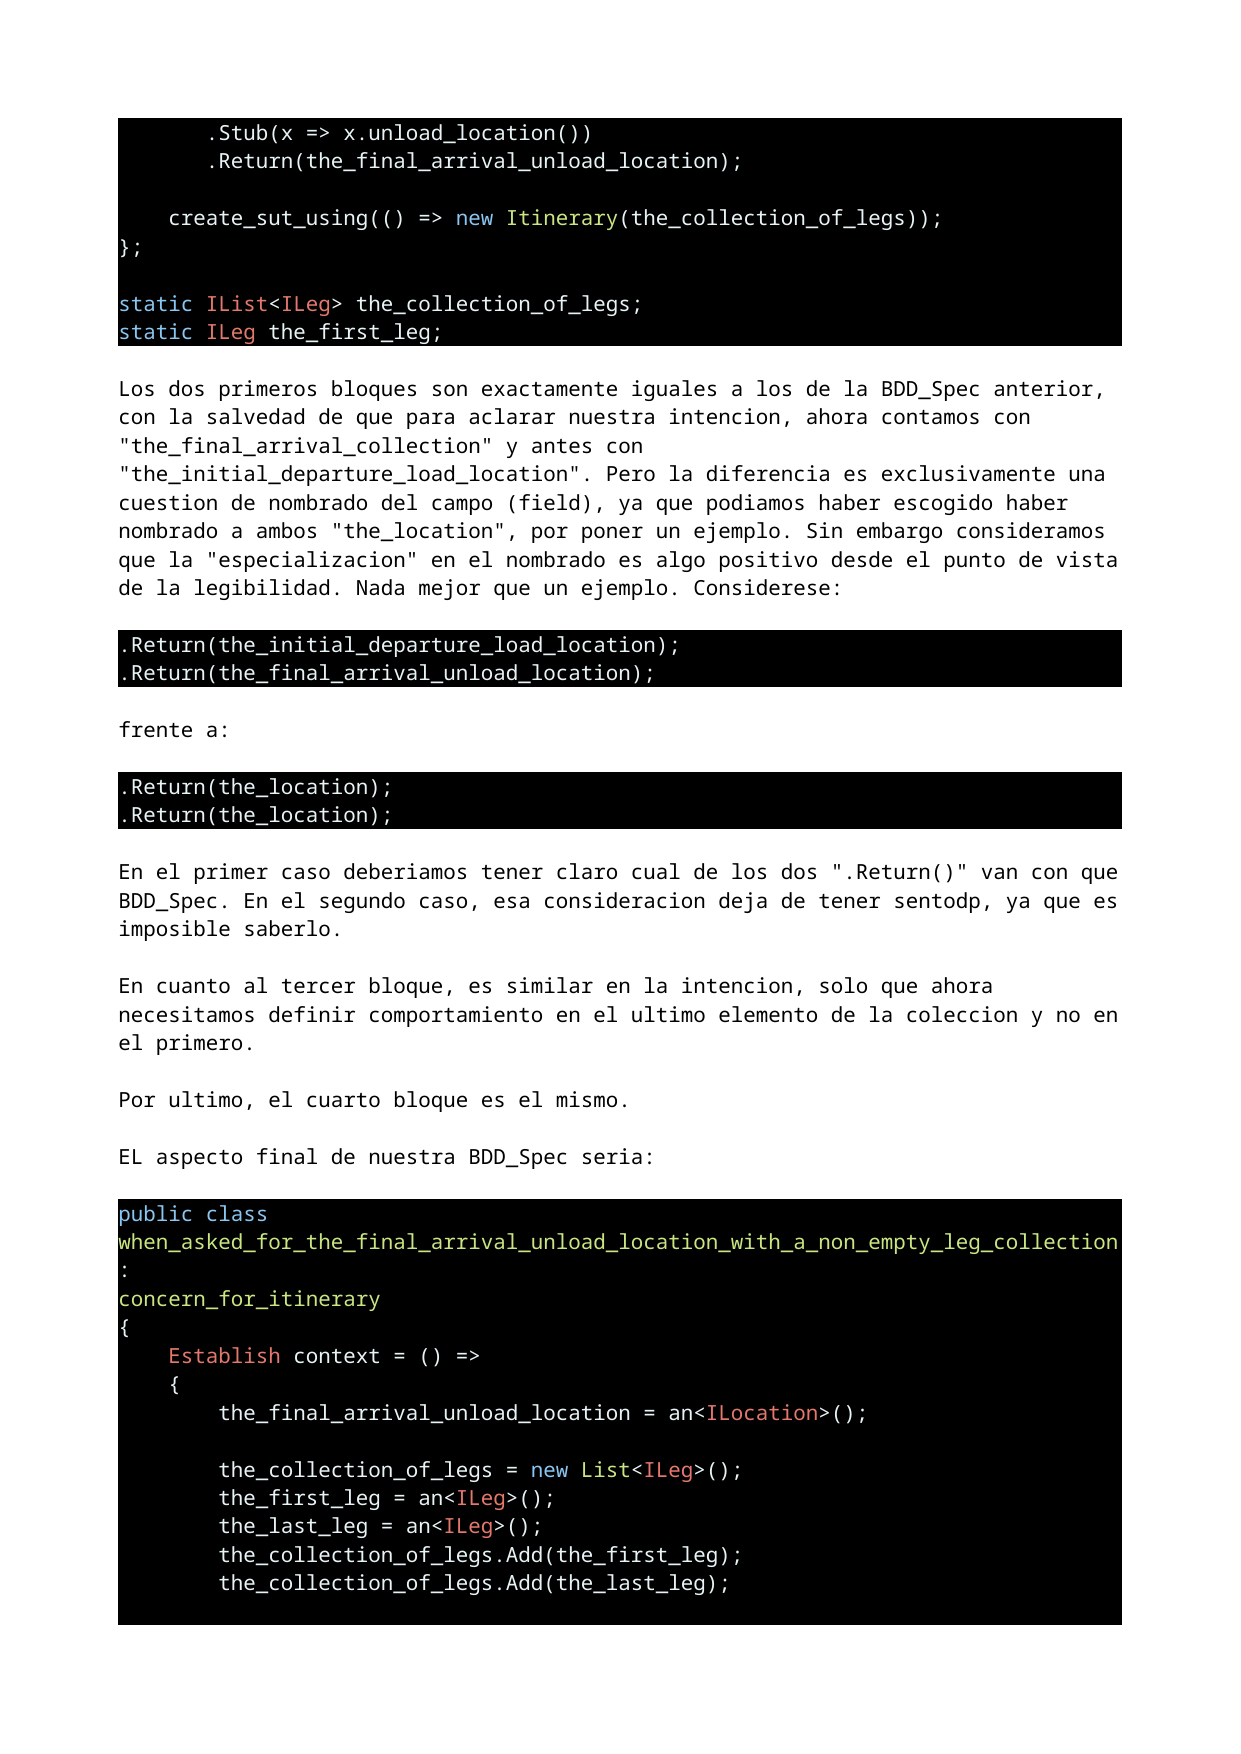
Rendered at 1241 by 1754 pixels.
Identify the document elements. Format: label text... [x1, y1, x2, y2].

text concern_for_itinerary [118, 1284, 1122, 1312]
text create_sut_using(() => new Itinerary(the_collection_of_legs)); [118, 203, 1122, 232]
text En el primer caso deberiamos tener claro cual de los dos ".Return()" van con que BDD_Spec. En el segundo caso, esa consideracion deja de tener sentodp, ya que es imposible saberlo. [118, 857, 1122, 943]
text static ILeg the_first_leg; [118, 317, 1122, 346]
text the_collection_of_legs.Add(the_first_leg); [118, 1540, 1122, 1568]
text the_first_leg = an<ILeg>(); [118, 1483, 1122, 1512]
text Por ultimo, el cuarto bloque es el mismo. [118, 1085, 1122, 1113]
text public class when_asked_for_the_final_arrival_unload_location_with_a_non_empty_leg_collection : [118, 1199, 1122, 1284]
text En cuanto al tercer bloque, es similar en la intencion, solo que ahora necesitamos definir comportamiento en el ultimo elemento de la coleccion y no en el primero. [118, 971, 1122, 1057]
text .Return(the_initial_departure_load_location); [118, 630, 1122, 658]
text .Return(the_location); [118, 772, 1122, 801]
text { [118, 1312, 1122, 1341]
text the_last_leg = an<ILeg>(); [118, 1512, 1122, 1540]
text the_collection_of_legs = new List<ILeg>(); [118, 1455, 1122, 1483]
text { [118, 1369, 1122, 1398]
text frente a: [118, 715, 1122, 744]
text .Stub(x => x.unload_location()) [118, 118, 1122, 147]
text .Return(the_final_arrival_unload_location); [118, 658, 1122, 687]
text the_final_arrival_unload_location = an<ILocation>(); [118, 1398, 1122, 1426]
text EL aspecto final de nuestra BDD_Spec seria: [118, 1142, 1122, 1170]
text .Return(the_location); [118, 801, 1122, 829]
text }; [118, 232, 1122, 260]
text Los dos primeros bloques son exactamente iguales a los de la BDD_Spec anterior, con la salvedad de que para aclarar nuestra intencion, ahora contamos con "the_final_arrival_collection" y antes con "the_initial_departure_load_location". Pero la diferencia es exclusivamente una cuestion de nombrado del campo (field), ya que podiamos haber escogido haber nombrado a ambos "the_location", por poner un ejemplo. Sin embargo consideramos que la "especializacion" en el nombrado es algo positivo desde el punto de vista de la legibilidad. Nada mejor que un ejemplo. Considerese: [118, 374, 1122, 602]
text the_collection_of_legs.Add(the_last_leg); [118, 1568, 1122, 1597]
text static IList<ILeg> the_collection_of_legs; [118, 289, 1122, 317]
text .Return(the_final_arrival_unload_location); [118, 147, 1122, 175]
text Establish context = () => [118, 1341, 1122, 1369]
